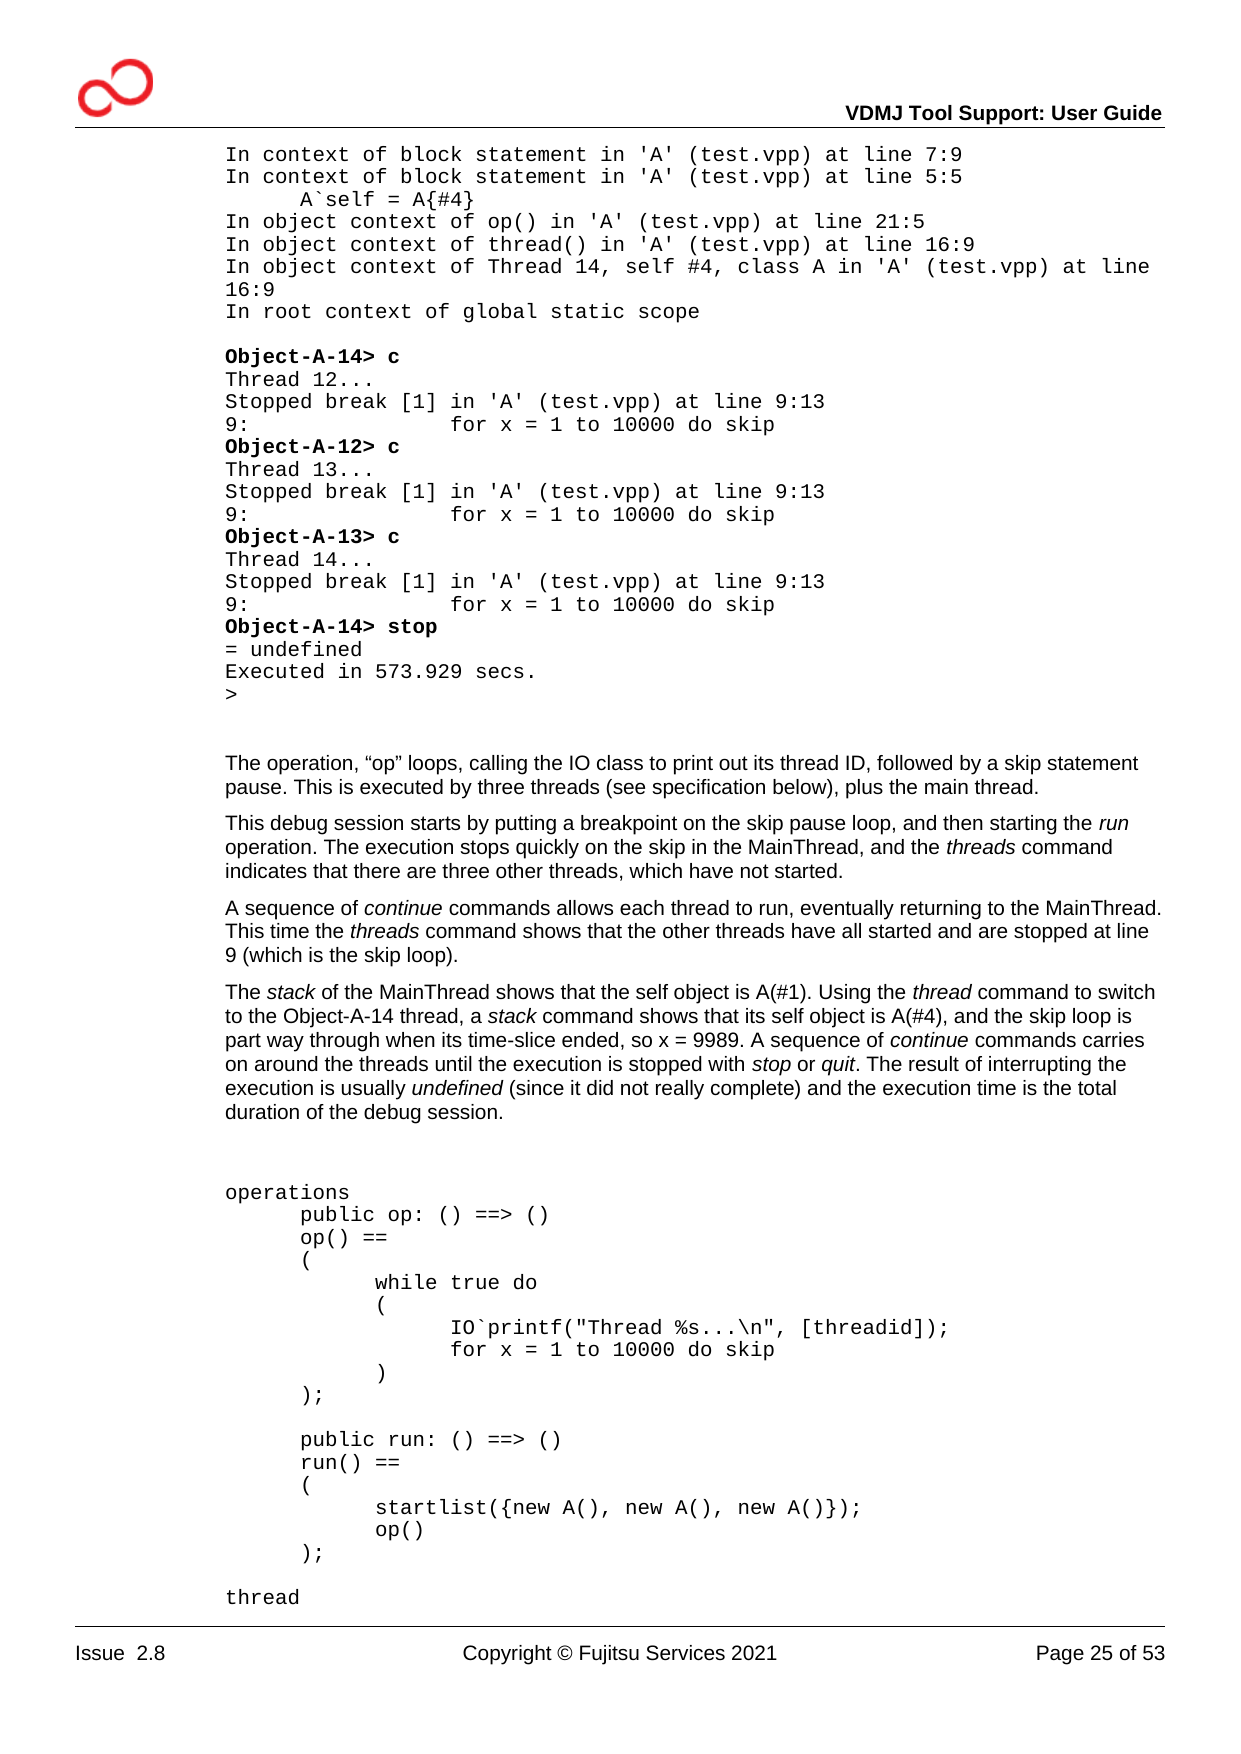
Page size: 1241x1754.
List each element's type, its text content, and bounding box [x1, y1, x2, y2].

text This debug session starts by putting a breakpoint on the skip pause loop, and then starting the run operation. The execution stops quickly on the skip in the MainThread, and the threads command indicates that there are three other threads, which have not started. [225, 811, 1165, 883]
text run() == [225, 1451, 1165, 1474]
text for x = 1 to 10000 do skip [225, 1339, 1165, 1361]
text ( [225, 1249, 1165, 1271]
text while true do [225, 1271, 1165, 1294]
text ) [225, 1361, 1165, 1384]
text Object-A-14> c [225, 346, 1165, 368]
text Object-A-12> c [225, 436, 1165, 458]
text A sequence of continue commands allows each thread to run, eventually returning to the MainThread. This time the threads command shows that the other threads have all started and are stopped at line 9 (which is the skip loop). [225, 896, 1165, 968]
text In root context of global static scope [225, 301, 1165, 323]
text ); [225, 1384, 1165, 1406]
text Thread 14... [225, 548, 1165, 571]
text The stack of the MainThread shows that the self object is A(#1). Using the thread command to switch to the Object-A-14 thread, a stack command shows that its self object is A(#4), and the skip loop is part way through when its time-slice ended, so x = 9989. A sequence of continue commands carries on around the threads until the execution is stopped with stop or quit. The result of interrupting the execution is usually undefined (since it did not really complete) and the execution time is the total duration of the debug session. [225, 980, 1165, 1124]
text Stopped break [1] in 'A' (test.vpp) at line 9:13 [225, 391, 1165, 413]
text > [225, 683, 1165, 706]
text op() == [225, 1226, 1165, 1249]
text Thread 12... [225, 368, 1165, 391]
text 9: for x = 1 to 10000 do skip [225, 413, 1165, 436]
text ( [225, 1294, 1165, 1316]
text ); [225, 1541, 1165, 1564]
text In context of block statement in 'A' (test.vpp) at line 7:9 [225, 143, 1165, 166]
text public op: () ==> () [225, 1204, 1165, 1226]
text public run: () ==> () [225, 1429, 1165, 1451]
text = undefined [225, 638, 1165, 661]
text IO`printf("Thread %s...\n", [threadid]); [225, 1316, 1165, 1339]
text In object context of Thread 14, self #4, class A in 'A' (test.vpp) at line 16:9 [225, 256, 1165, 301]
text Object-A-13> c [225, 526, 1165, 548]
text 9: for x = 1 to 10000 do skip [225, 503, 1165, 526]
text In object context of thread() in 'A' (test.vpp) at line 16:9 [225, 233, 1165, 256]
picture [78, 52, 153, 127]
text thread [225, 1586, 1165, 1609]
text In object context of op() in 'A' (test.vpp) at line 21:5 [225, 211, 1165, 233]
text Object-A-14> stop [225, 616, 1165, 638]
text The operation, “op” loops, calling the IO class to print out its thread ID, followed by a skip statement pause. This is executed by three threads (see specification below), plus the main thread. [225, 751, 1165, 799]
text startlist({new A(), new A(), new A()}); [225, 1496, 1165, 1519]
text operations [225, 1181, 1165, 1204]
text Thread 13... [225, 458, 1165, 481]
text Executed in 573.929 secs. [225, 661, 1165, 683]
text op() [225, 1519, 1165, 1541]
text Stopped break [1] in 'A' (test.vpp) at line 9:13 [225, 481, 1165, 503]
text ( [225, 1474, 1165, 1496]
text 9: for x = 1 to 10000 do skip [225, 593, 1165, 616]
text In context of block statement in 'A' (test.vpp) at line 5:5 [225, 166, 1165, 188]
text A`self = A{#4} [225, 188, 1165, 211]
text Stopped break [1] in 'A' (test.vpp) at line 9:13 [225, 571, 1165, 593]
